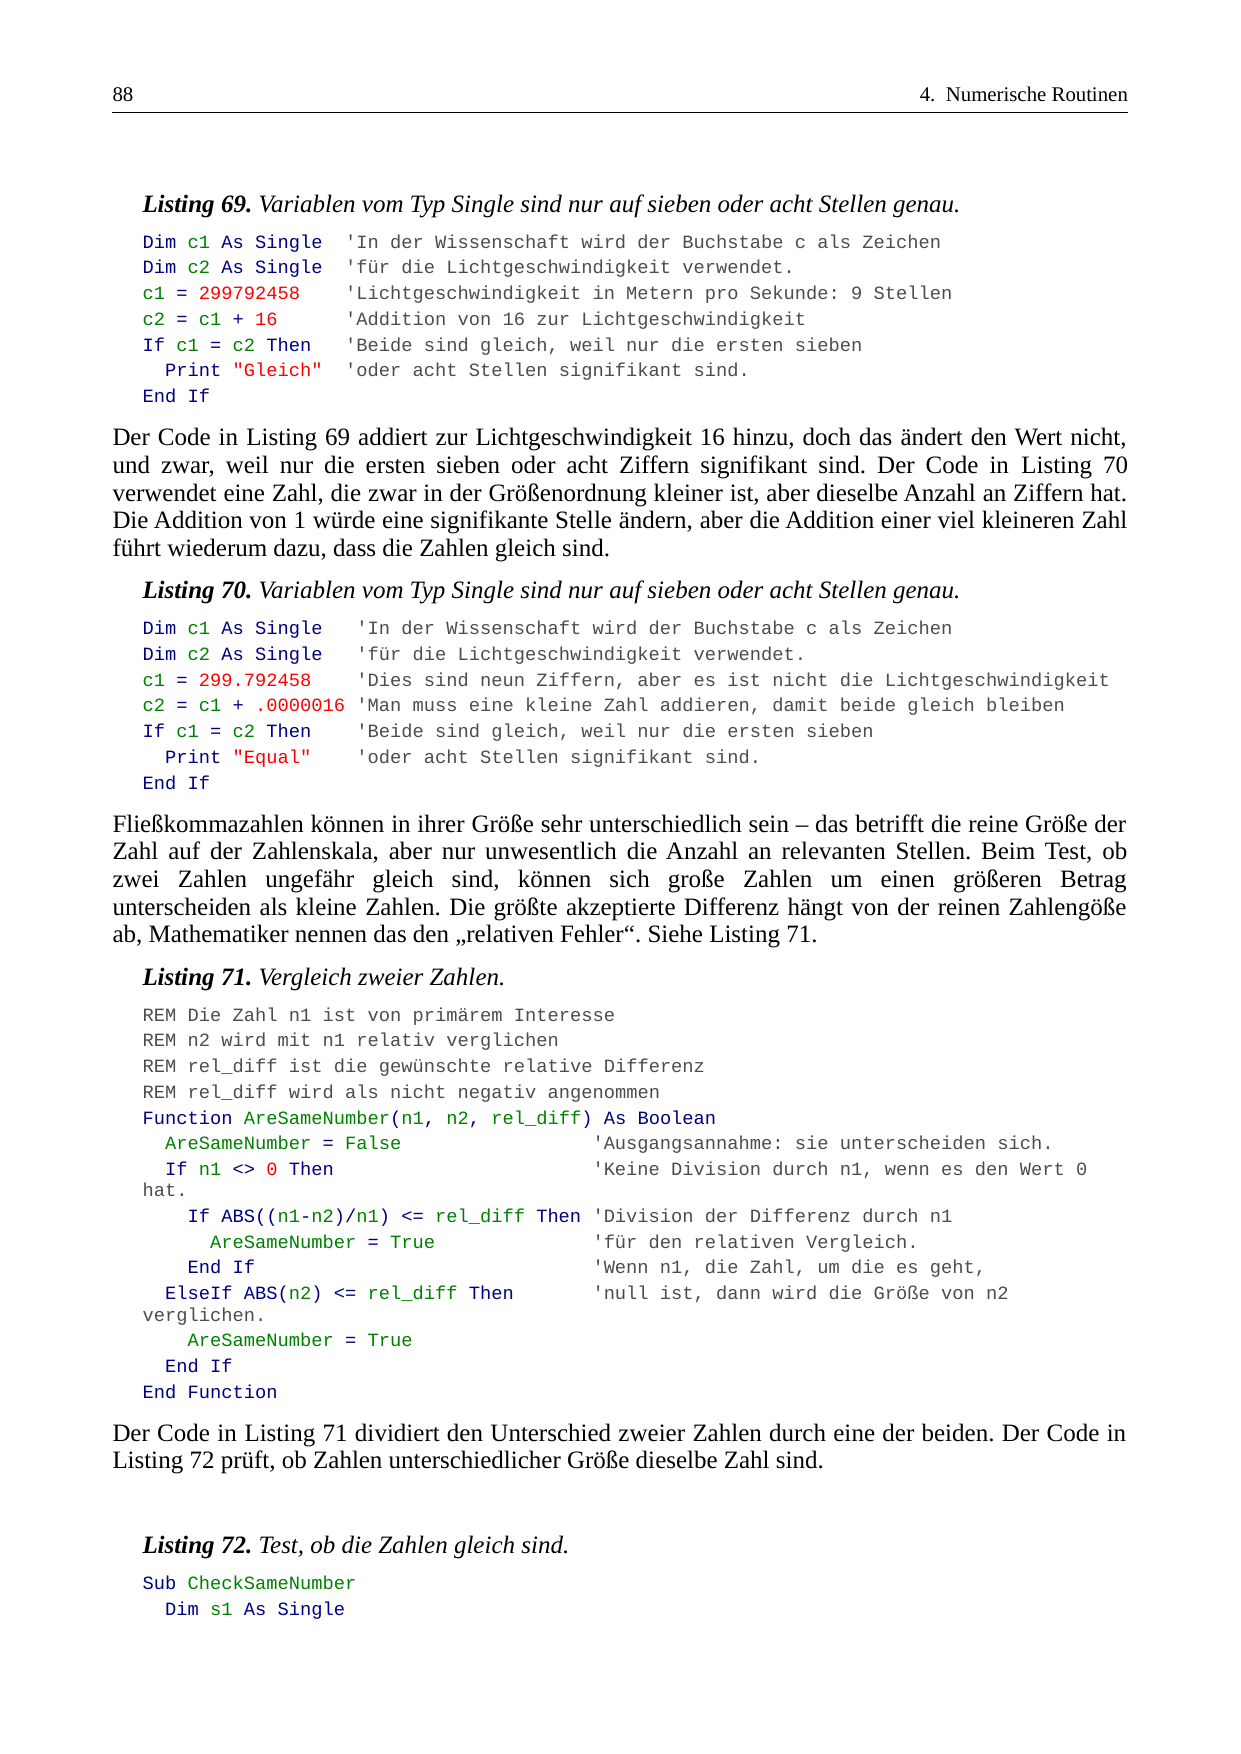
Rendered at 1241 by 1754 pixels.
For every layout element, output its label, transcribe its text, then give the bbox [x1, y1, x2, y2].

text c1 = 299.792458 'Dies sind neun Ziffern, aber es ist nicht die Lichtgeschwindigkeit [142, 671, 1128, 692]
text If n1 <> 0 Then 'Keine Division durch n1, wenn es den Wert 0 hat. [142, 1160, 1128, 1202]
text End If [142, 387, 1128, 408]
text Print "Gleich" 'oder acht Stellen signifikant sind. [142, 361, 1128, 382]
text AreSameNumber = True [142, 1331, 1128, 1352]
text Print "Equal" 'oder acht Stellen signifikant sind. [142, 748, 1128, 769]
list Listing 69. Variablen vom Typ Single sind nur auf sieben oder acht Stellen genau. [142, 190, 1128, 218]
text End If 'Wenn n1, die Zahl, um die es geht, [142, 1258, 1128, 1279]
text Dim c1 As Single 'In der Wissenschaft wird der Buchstabe c als Zeichen [142, 233, 1128, 254]
text If c1 = c2 Then 'Beide sind gleich, weil nur die ersten sieben [142, 722, 1128, 743]
text Fließkommazahlen können in ihrer Größe sehr unterschiedlich sein – das betrifft die reine Größe der Zahl auf der Zahlenskala, aber nur unwesentlich die Anzahl an relevanten Stellen. Beim Test, ob zwei Zahlen ungefähr gleich sind, können sich große Zahlen um einen größeren Betrag unterscheiden als kleine Zahlen. Die größte akzeptierte Differenz hängt von der reinen Zahlengöße ab, Mathematiker nennen das den „relativen Fehler“. Siehe Listing 71. [112, 810, 1128, 948]
text Function AreSameNumber(n1, n2, rel_diff) As Boolean [142, 1108, 1128, 1130]
list Listing 72. Test, ob die Zahlen gleich sind. [142, 1531, 1128, 1559]
text Dim c1 As Single 'In der Wissenschaft wird der Buchstabe c als Zeichen [142, 619, 1128, 640]
text c2 = c1 + .0000016 'Man muss eine kleine Zahl addieren, damit beide gleich bleiben [142, 696, 1128, 717]
text AreSameNumber = False 'Ausgangsannahme: sie unterscheiden sich. [142, 1134, 1128, 1155]
text REM rel_diff wird als nicht negativ angenommen [142, 1083, 1128, 1104]
text Dim s1 As Single [142, 1600, 1128, 1621]
text If ABS((n1-n2)/n1) <= rel_diff Then 'Division der Differenz durch n1 [142, 1207, 1128, 1228]
text End If [142, 773, 1128, 795]
text REM Die Zahl n1 ist von primärem Interesse [142, 1006, 1128, 1027]
text Der Code in Listing 71 dividiert den Unterschied zweier Zahlen durch eine der beiden. Der Code in Listing 72 prüft, ob Zahlen unterschiedlicher Größe dieselbe Zahl sind. [112, 1419, 1128, 1474]
text AreSameNumber = True 'für den relativen Vergleich. [142, 1233, 1128, 1254]
text Dim c2 As Single 'für die Lichtgeschwindigkeit verwendet. [142, 258, 1128, 279]
list Listing 70. Variablen vom Typ Single sind nur auf sieben oder acht Stellen genau. [142, 577, 1128, 604]
text ElseIf ABS(n2) <= rel_diff Then 'null ist, dann wird die Größe von n2 verglichen. [142, 1284, 1128, 1327]
list Listing 71. Vergleich zweier Zahlen. [142, 963, 1128, 991]
text Der Code in Listing 69 addiert zur Lichtgeschwindigkeit 16 hinzu, doch das ändert den Wert nicht, und zwar, weil nur die ersten sieben oder acht Ziffern signifikant sind. Der Code in Listing 70 verwendet eine Zahl, die zwar in der Größenordnung kleiner ist, aber dieselbe Anzahl an Ziffern hat. Die Addition von 1 würde eine signifikante Stelle ändern, aber die Addition einer viel kleineren Zahl führt wiederum dazu, dass die Zahlen gleich sind. [112, 423, 1128, 562]
text End If [142, 1357, 1128, 1378]
text c2 = c1 + 16 'Addition von 16 zur Lichtgeschwindigkeit [142, 310, 1128, 331]
text c1 = 299792458 'Lichtgeschwindigkeit in Metern pro Sekunde: 9 Stellen [142, 284, 1128, 305]
text Dim c2 As Single 'für die Lichtgeschwindigkeit verwendet. [142, 645, 1128, 666]
text Sub CheckSameNumber [142, 1574, 1128, 1595]
text If c1 = c2 Then 'Beide sind gleich, weil nur die ersten sieben [142, 336, 1128, 357]
text REM rel_diff ist die gewünschte relative Differenz [142, 1057, 1128, 1078]
text REM n2 wird mit n1 relativ verglichen [142, 1031, 1128, 1052]
text End Function [142, 1382, 1128, 1404]
